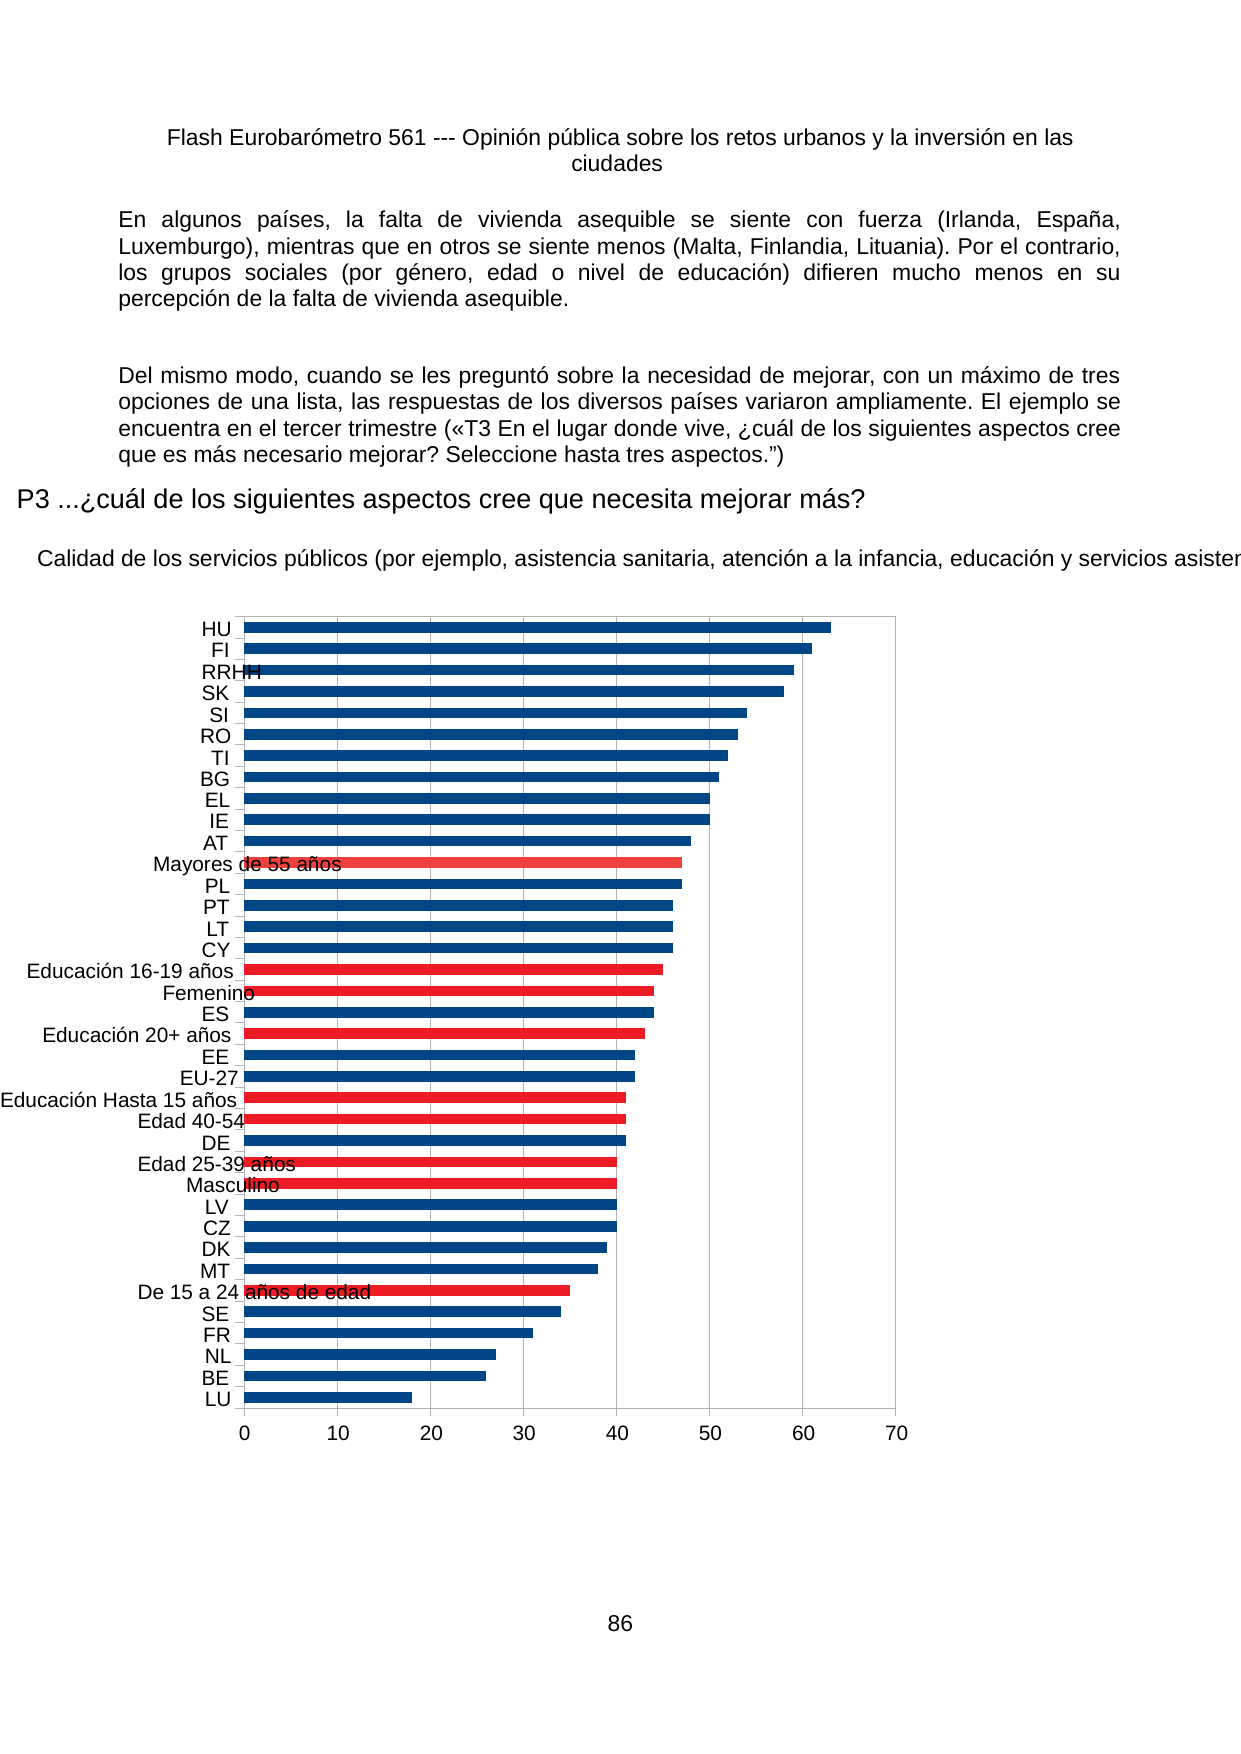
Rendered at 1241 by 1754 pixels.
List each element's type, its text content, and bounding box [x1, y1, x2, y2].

text Del mismo modo, cuando se les preguntó sobre la necesidad de mejorar, con un máximo de tres opciones de una lista, las respuestas de los diversos países variaron ampliamente. El ejemplo se encuentra en el tercer trimestre («T3 En el lugar donde vive, ¿cuál de los siguientes aspectos cree que es más necesario mejorar? Seleccione hasta tres aspectos.”) [118, 362, 1122, 467]
text En algunos países, la falta de vivienda asequible se siente con fuerza (Irlanda, España, Luxemburgo), mientras que en otros se siente menos (Malta, Finlandia, Lituania). Por el contrario, los grupos sociales (por género, edad o nivel de educación) difieren mucho menos en su percepción de la falta de vivienda asequible. [118, 206, 1122, 312]
